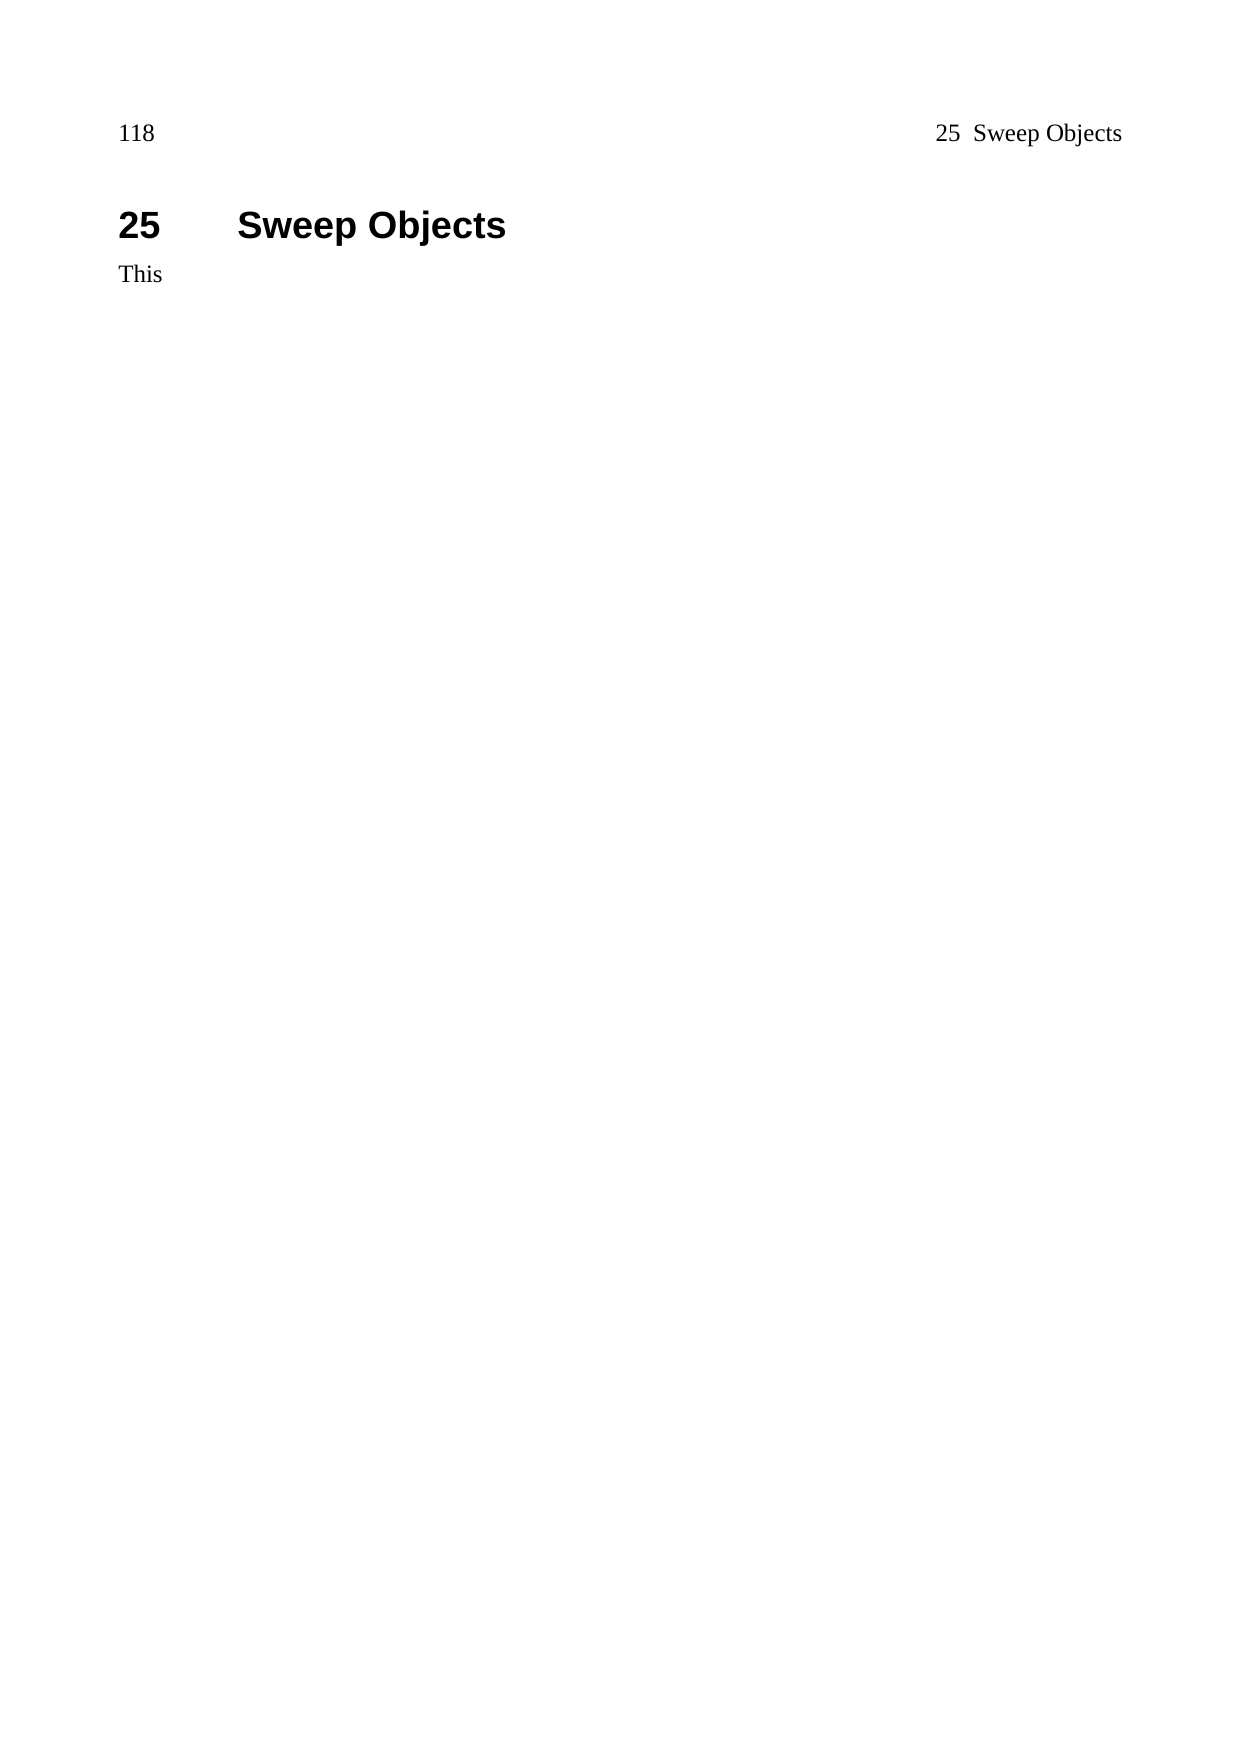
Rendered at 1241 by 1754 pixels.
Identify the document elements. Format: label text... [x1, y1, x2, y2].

text This [118, 259, 1122, 288]
subtitle Sweep Objects [118, 203, 1122, 247]
